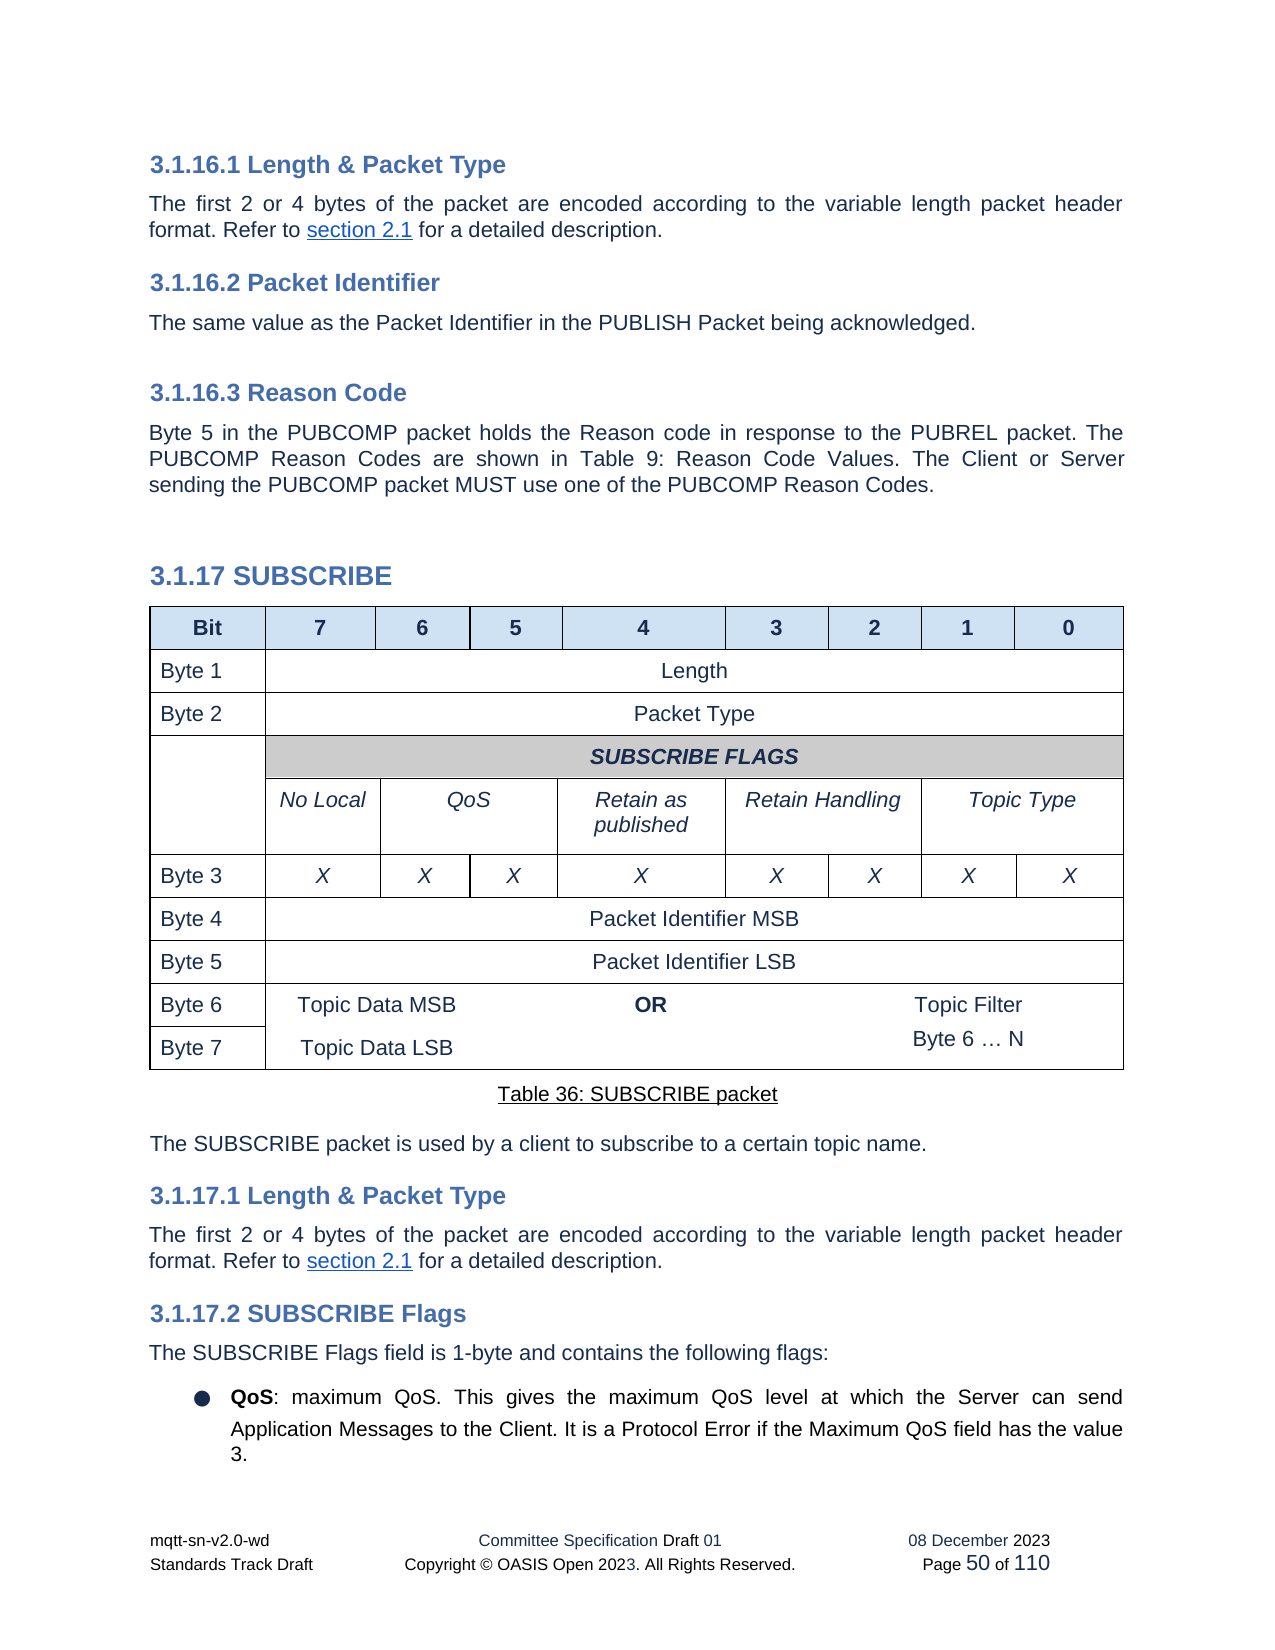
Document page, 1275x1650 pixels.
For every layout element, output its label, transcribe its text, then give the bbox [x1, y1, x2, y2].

text Byte 5 in the PUBCOMP packet holds the Reason code in response to the PUBREL packet. The PUBCOMP Reason Codes are shown in Table 9: Reason Code Values. The Client or Server sending the PUBCOMP packet MUST use one of the PUBCOMP Reason Codes. [148, 420, 1124, 497]
text The same value as the Packet Identifier in the PUBLISH Packet being acknowledged. [148, 309, 1124, 334]
table_cell Byte 6 [151, 984, 265, 1026]
table_cell Byte 3 [151, 855, 265, 897]
table_cell Topic Data LSB [266, 1026, 489, 1068]
text Table 36: SUBSCRIBE packet [150, 1082, 1125, 1106]
table_cell X [1017, 855, 1123, 897]
list QoS: maximum QoS. This gives the maximum QoS level at which the Server can send Application Messages to the Client. It is a Protocol Error if the Maximum QoS field has the value 3. [193, 1373, 1124, 1465]
table_cell Retain as published [558, 779, 725, 854]
table_cell Topic Data MSB [266, 984, 489, 1026]
subtitle 3.1.16.3 Reason Code [150, 378, 1124, 407]
table_cell Packet Identifier MSB [266, 898, 1123, 940]
subtitle 3.1.17 SUBSCRIBE [150, 560, 1124, 591]
subtitle 3.1.17.1 Length & Packet Type [150, 1181, 1124, 1209]
table_cell [151, 736, 265, 854]
table_header 3 [726, 607, 828, 649]
table_cell Byte 4 [151, 898, 265, 940]
text The first 2 or 4 bytes of the packet are encoded according to the variable length packet header format. Refer to section 2.1 for a detailed description. [148, 1222, 1124, 1273]
table_cell X [558, 855, 725, 897]
table_cell No Local [266, 779, 380, 854]
table_header 7 [266, 607, 375, 649]
subtitle 3.1.16.2 Packet Identifier [150, 268, 1124, 297]
table_cell OR [489, 984, 814, 1068]
text The SUBSCRIBE packet is used by a client to subscribe to a certain topic name. [149, 1130, 1124, 1156]
table_cell X [922, 855, 1016, 897]
table_cell Length [266, 650, 1123, 692]
table_cell Packet Type [266, 693, 1123, 734]
table_cell X [266, 855, 380, 897]
text The SUBSCRIBE Flags field is 1-byte and contains the following flags: [148, 1340, 1124, 1365]
table_cell Byte 7 [151, 1027, 265, 1068]
table_cell Retain Handling [726, 779, 921, 854]
table_header 5 [471, 607, 562, 649]
subtitle 3.1.16.1 Length & Packet Type [150, 150, 1124, 179]
table_cell Byte 1 [151, 650, 265, 692]
text The first 2 or 4 bytes of the packet are encoded according to the variable length packet header format. Refer to section 2.1 for a detailed description. [148, 191, 1124, 242]
table_cell QoS [381, 779, 557, 854]
table_cell SUBSCRIBE FLAGS [266, 736, 1123, 777]
table_header 2 [829, 607, 921, 649]
table_cell Topic Type [922, 779, 1123, 854]
table_cell X [381, 855, 469, 897]
table_cell Topic Filter Byte 6 … N [814, 984, 1123, 1068]
table_cell X [726, 855, 828, 897]
table_cell X [829, 855, 921, 897]
table_header 4 [563, 607, 725, 649]
subtitle 3.1.17.2 SUBSCRIBE Flags [150, 1299, 1124, 1327]
table_header 0 [1015, 607, 1123, 649]
table_cell X [471, 855, 557, 897]
table_header 6 [376, 607, 469, 649]
table_cell Byte 5 [151, 941, 265, 983]
table_cell Packet Identifier LSB [266, 941, 1123, 983]
table_cell Byte 2 [151, 693, 265, 734]
table_header 1 [922, 607, 1014, 649]
table_header Bit [151, 607, 265, 649]
